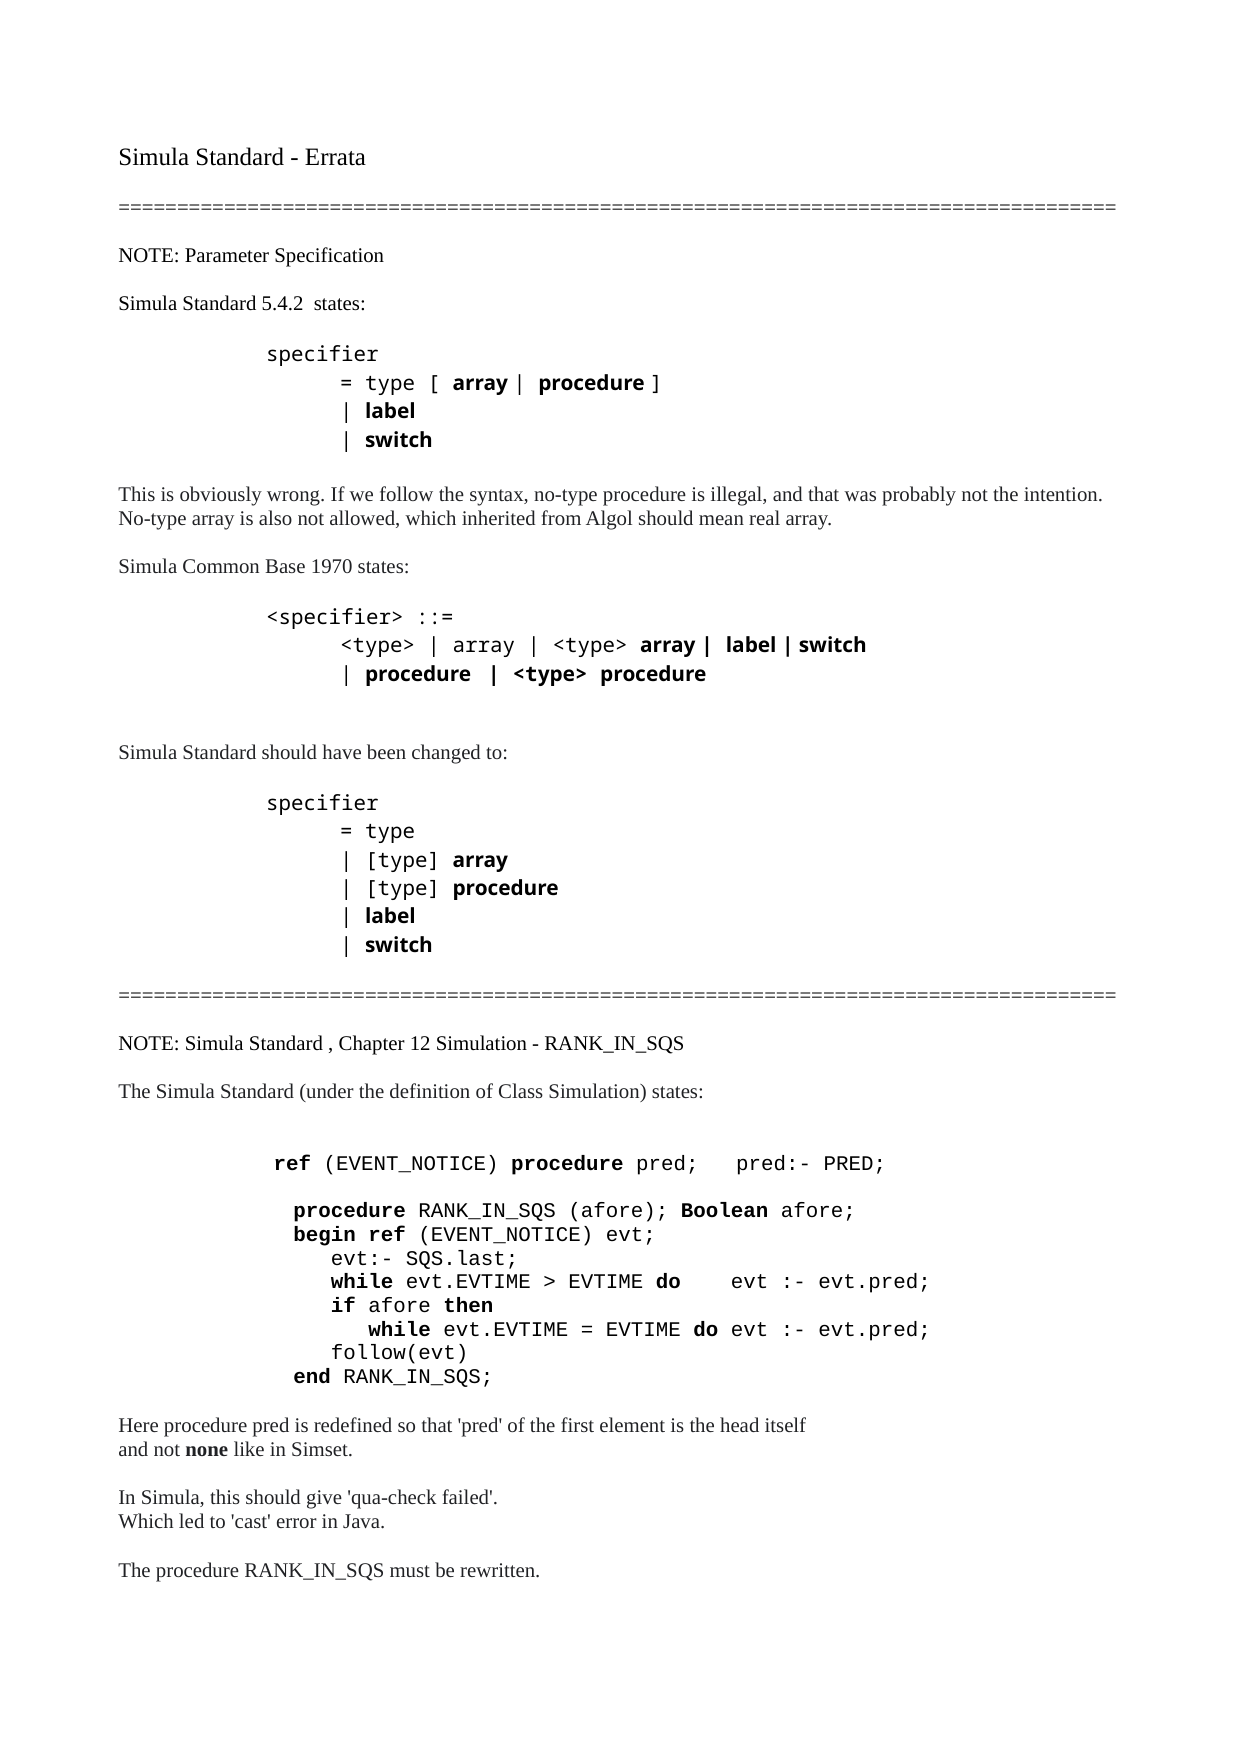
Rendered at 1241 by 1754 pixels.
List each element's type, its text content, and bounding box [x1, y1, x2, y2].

text | [type] array [118, 845, 1122, 873]
text <type> | array | <type> array | label | switch [118, 630, 1122, 659]
text ===================================================================================== [118, 982, 1122, 1007]
text begin ref (EVENT_NOTICE) evt; [118, 1224, 1122, 1248]
text ===================================================================================== [118, 195, 1122, 219]
text In Simula, this should give 'qua-check failed'. [118, 1485, 1122, 1509]
text Here procedure pred is redefined so that 'pred' of the first element is the head itself [118, 1413, 1122, 1437]
text | switch [118, 930, 1122, 958]
text This is obviously wrong. If we follow the syntax, no-type procedure is illegal, and that was probably not the intention. [118, 482, 1122, 506]
text = type [ array | procedure ] [118, 368, 1122, 396]
text specifier [118, 788, 1122, 816]
text <specifier> ::= [118, 602, 1122, 630]
text NOTE: Simula Standard , Chapter 12 Simulation - RANK_IN_SQS [118, 1031, 1122, 1055]
text follow(evt) [118, 1342, 1122, 1366]
text No-type array is also not allowed, which inherited from Algol should mean real array. [118, 506, 1122, 530]
text = type [118, 816, 1122, 845]
text and not none like in Simset. [118, 1437, 1122, 1461]
text while evt.EVTIME = EVTIME do evt :- evt.pred; [118, 1318, 1122, 1342]
text Simula Standard - Errata [118, 142, 1122, 171]
text The Simula Standard (under the definition of Class Simulation) states: [118, 1079, 1122, 1103]
text while evt.EVTIME > EVTIME do evt :- evt.pred; [118, 1271, 1122, 1295]
text Which led to 'cast' error in Java. [118, 1509, 1122, 1533]
text | switch [118, 425, 1122, 453]
text end RANK_IN_SQS; [118, 1366, 1122, 1389]
text Simula Standard 5.4.2 states: [118, 291, 1122, 315]
text ref (EVENT_NOTICE) procedure pred; pred:- PRED; [118, 1151, 1122, 1177]
text | label [118, 902, 1122, 930]
text | procedure | <type> procedure [118, 659, 1122, 687]
text evt:- SQS.last; [118, 1248, 1122, 1271]
text NOTE: Parameter Specification [118, 243, 1122, 267]
text procedure RANK_IN_SQS (afore); Boolean afore; [118, 1200, 1122, 1224]
text Simula Standard should have been changed to: [118, 740, 1122, 764]
text specifier [118, 339, 1122, 368]
text The procedure RANK_IN_SQS must be rewritten. [118, 1557, 1122, 1582]
text | label [118, 396, 1122, 425]
text if afore then [118, 1295, 1122, 1318]
text | [type] procedure [118, 873, 1122, 902]
text Simula Common Base 1970 states: [118, 554, 1122, 578]
